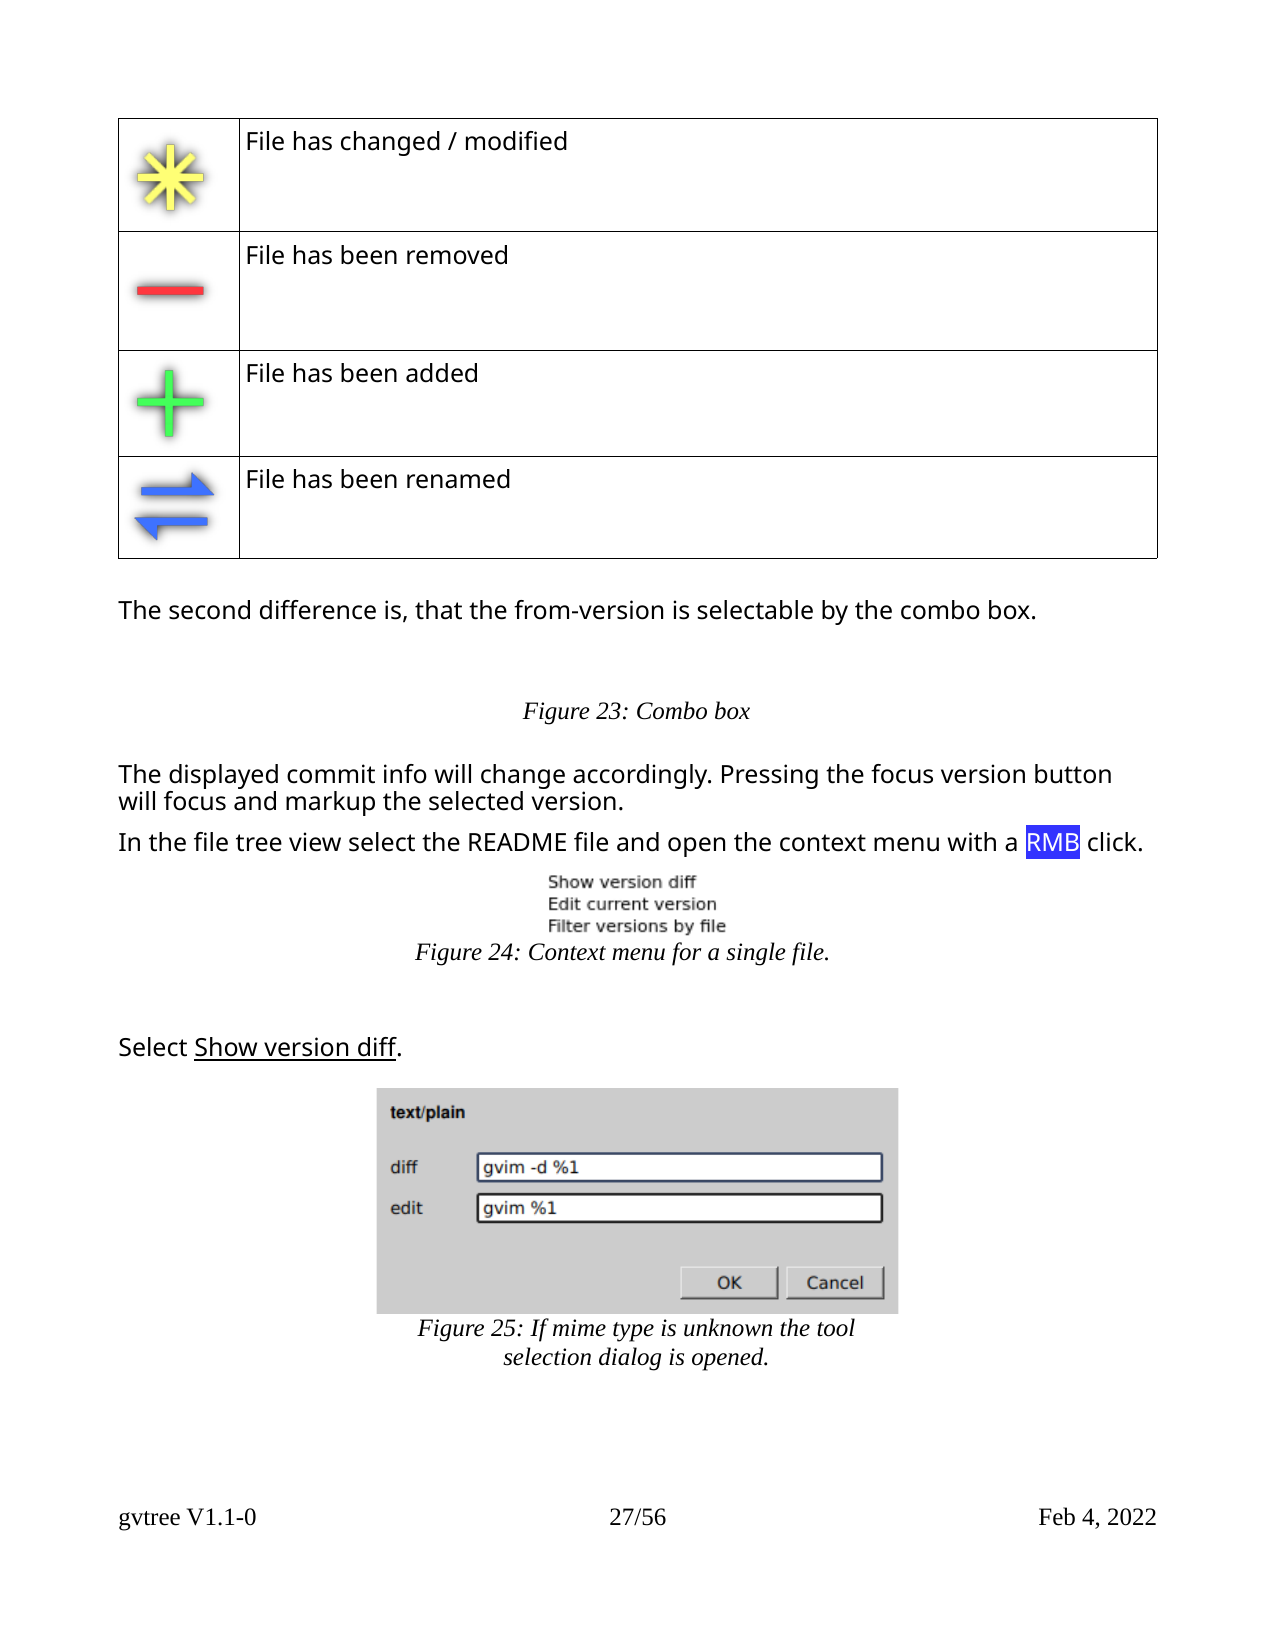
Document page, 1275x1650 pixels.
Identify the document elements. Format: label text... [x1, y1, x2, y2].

picture [123, 129, 218, 226]
table_cell File has been added [240, 351, 1157, 456]
picture [123, 356, 218, 451]
picture [123, 461, 226, 552]
text Select Show version diff. [118, 1035, 1157, 1062]
picture [548, 871, 727, 937]
text The displayed commit info will change accordingly. Pressing the focus version button will focus and markup the selected version. [118, 763, 1157, 816]
table_cell [119, 351, 239, 456]
table_cell [119, 457, 239, 557]
table_header File has changed / modified [240, 119, 1157, 231]
text In the file tree view select the README file and open the context menu with a RMB click. [118, 830, 1157, 857]
table_header [119, 119, 239, 231]
picture [123, 271, 218, 311]
table_cell File has been renamed [240, 457, 1157, 557]
picture [376, 1088, 899, 1314]
table_cell [119, 232, 239, 350]
text Figure 25: If mime type is unknown the tool selection dialog is opened. [377, 1314, 898, 1371]
text Figure 23: Combo box [384, 652, 891, 724]
table_cell File has been removed [240, 232, 1157, 350]
text Figure 24: Context menu for a single file. [415, 937, 860, 966]
text The second difference is, that the from-version is selectable by the combo box. [118, 598, 1157, 625]
